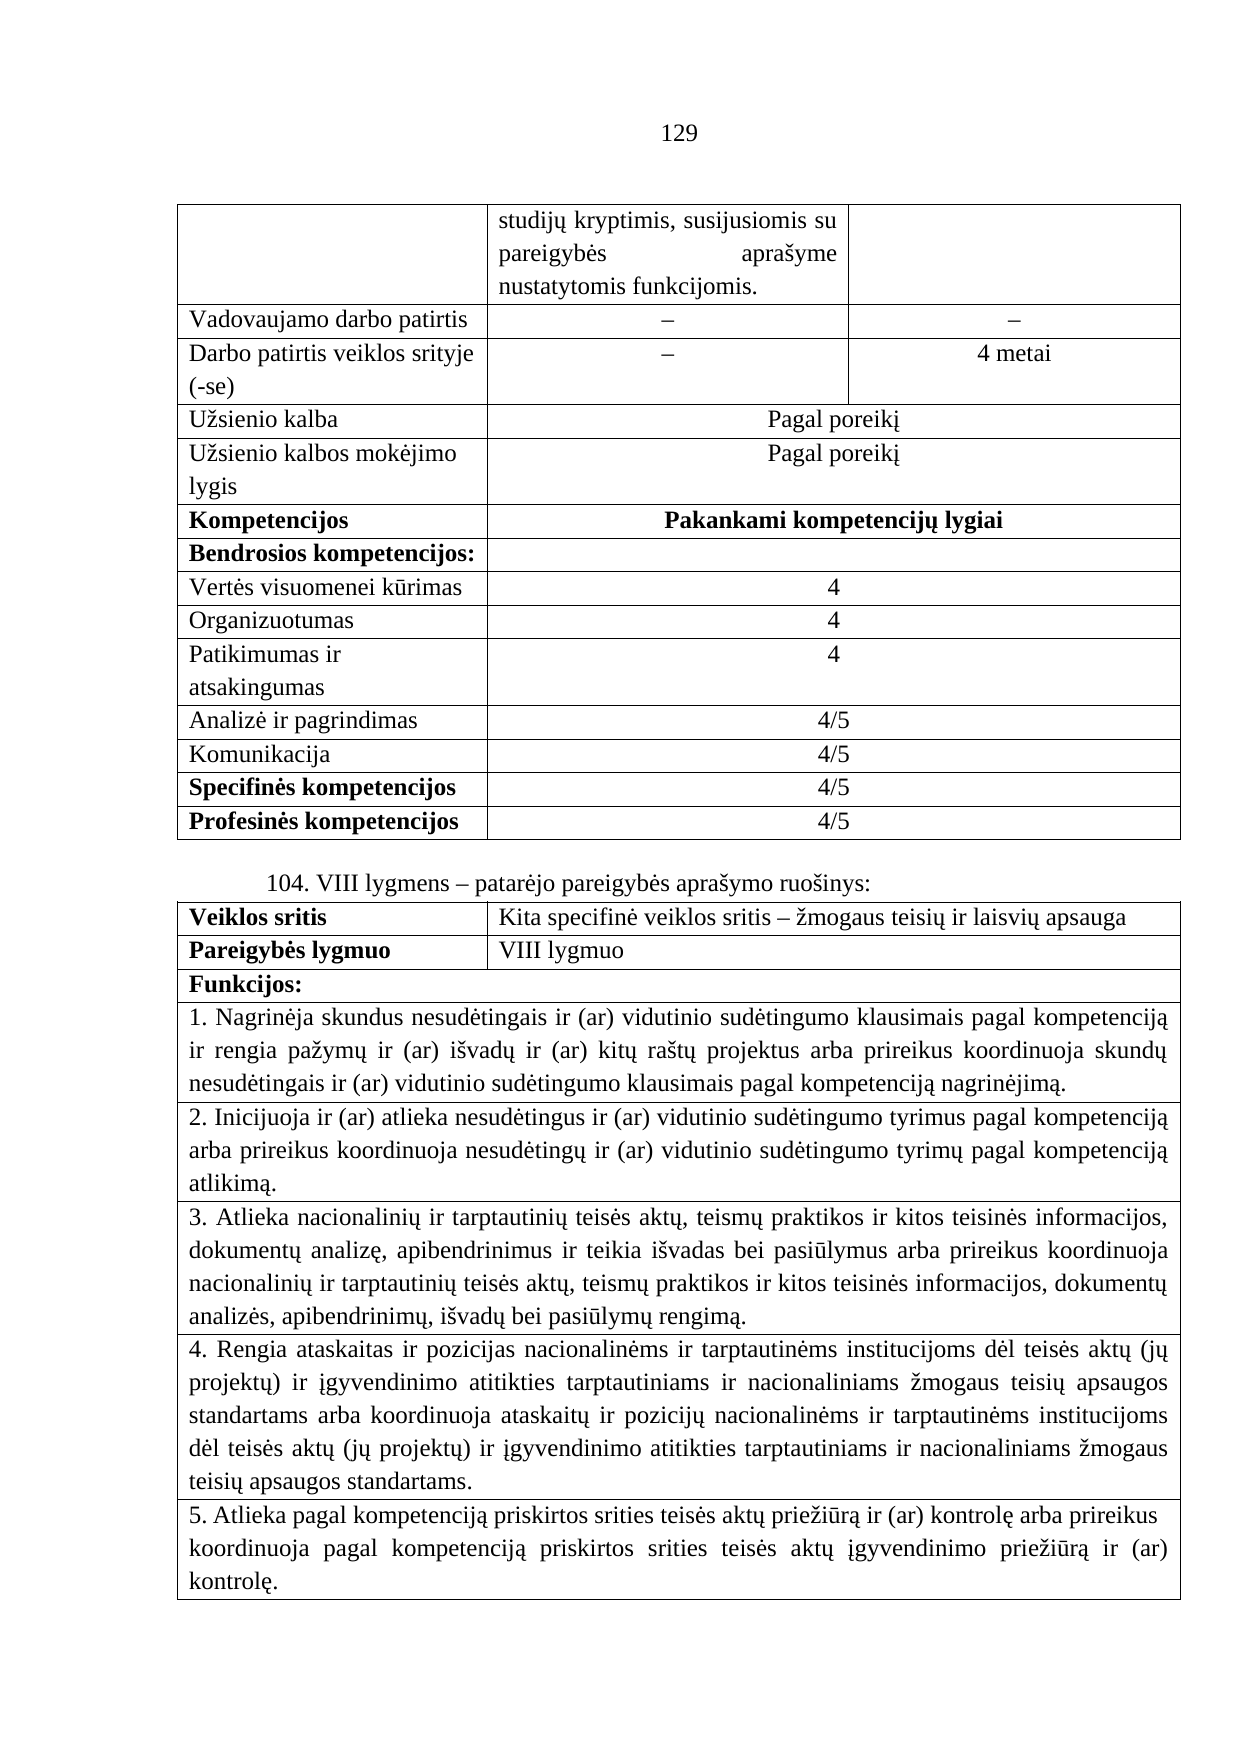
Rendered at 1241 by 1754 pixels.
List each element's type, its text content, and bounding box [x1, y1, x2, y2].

table_cell Užsienio kalba [178, 405, 487, 438]
table_cell 4/5 [488, 773, 1180, 806]
table_cell 4 [488, 639, 1180, 705]
table_cell Komunikacija [178, 740, 487, 772]
table_cell [849, 205, 1180, 304]
table_cell – [488, 305, 848, 337]
table_cell 4/5 [488, 807, 1180, 839]
table_cell Bendrosios kompetencijos: [178, 539, 487, 571]
table_cell 4 [488, 572, 1180, 605]
table_cell – [488, 339, 848, 404]
table_cell – [849, 305, 1180, 337]
table_cell Profesinės kompetencijos [178, 807, 487, 839]
table_cell [488, 539, 1180, 571]
table_cell 4 metai [849, 339, 1180, 404]
table_cell 4/5 [488, 706, 1180, 738]
table_cell 5. Atlieka pagal kompetenciją priskirtos srities teisės aktų priežiūrą ir (ar) kontrolę arba prireikus koordinuoja pagal kompetenciją priskirtos srities teisės aktų įgyvendinimo priežiūrą ir (ar) kontrolę. [178, 1500, 1180, 1599]
table_cell VIII lygmuo [488, 936, 1180, 968]
table_cell Analizė ir pagrindimas [178, 706, 487, 738]
table_cell 4. Rengia ataskaitas ir pozicijas nacionalinėms ir tarptautinėms institucijoms dėl teisės aktų (jų projektų) ir įgyvendinimo atitikties tarptautiniams ir nacionaliniams žmogaus teisių apsaugos standartams arba koordinuoja ataskaitų ir pozicijų nacionalinėms ir tarptautinėms institucijoms dėl teisės aktų (jų projektų) ir įgyvendinimo atitikties tarptautiniams ir nacionaliniams žmogaus teisių apsaugos standartams. [178, 1335, 1180, 1499]
table_cell Pareigybės lygmuo [178, 936, 487, 968]
table_cell 3. Atlieka nacionalinių ir tarptautinių teisės aktų, teismų praktikos ir kitos teisinės informacijos, dokumentų analizę, apibendrinimus ir teikia išvadas bei pasiūlymus arba prireikus koordinuoja nacionalinių ir tarptautinių teisės aktų, teismų praktikos ir kitos teisinės informacijos, dokumentų analizės, apibendrinimų, išvadų bei pasiūlymų rengimą. [178, 1202, 1180, 1334]
table_cell 1. Nagrinėja skundus nesudėtingais ir (ar) vidutinio sudėtingumo klausimais pagal kompetenciją ir rengia pažymų ir (ar) išvadų ir (ar) kitų raštų projektus arba prireikus koordinuoja skundų nesudėtingais ir (ar) vidutinio sudėtingumo klausimais pagal kompetenciją nagrinėjimą. [178, 1003, 1180, 1102]
table_cell Užsienio kalbos mokėjimo lygis [178, 439, 487, 504]
table_cell Funkcijos: [178, 970, 1180, 1002]
table_cell Darbo patirtis veiklos srityje (-se) [178, 339, 487, 404]
table_header Kita specifinė veiklos sritis – žmogaus teisių ir laisvių apsauga [488, 903, 1180, 935]
table_header Veiklos sritis [178, 903, 487, 935]
table_cell Vertės visuomenei kūrimas [178, 572, 487, 605]
table_cell studijų kryptimis, susijusiomis su pareigybės aprašyme nustatytomis funkcijomis. [488, 205, 848, 304]
text 104. VIII lygmens – patarėjo pareigybės aprašymo ruošinys: [177, 868, 1181, 897]
table_cell 4/5 [488, 740, 1180, 772]
table_cell Organizuotumas [178, 606, 487, 638]
table_cell [178, 205, 487, 304]
table_cell Vadovaujamo darbo patirtis [178, 305, 487, 337]
table_cell 4 [488, 606, 1180, 638]
table_cell Pagal poreikį [488, 439, 1180, 504]
table_cell Kompetencijos [178, 505, 487, 538]
table_cell Pakankami kompetencijų lygiai [488, 505, 1180, 538]
table_cell Specifinės kompetencijos [178, 773, 487, 806]
table_cell Pagal poreikį [488, 405, 1180, 438]
table_cell Patikimumas ir atsakingumas [178, 639, 487, 705]
table_cell 2. Inicijuoja ir (ar) atlieka nesudėtingus ir (ar) vidutinio sudėtingumo tyrimus pagal kompetenciją arba prireikus koordinuoja nesudėtingų ir (ar) vidutinio sudėtingumo tyrimų pagal kompetenciją atlikimą. [178, 1103, 1180, 1201]
